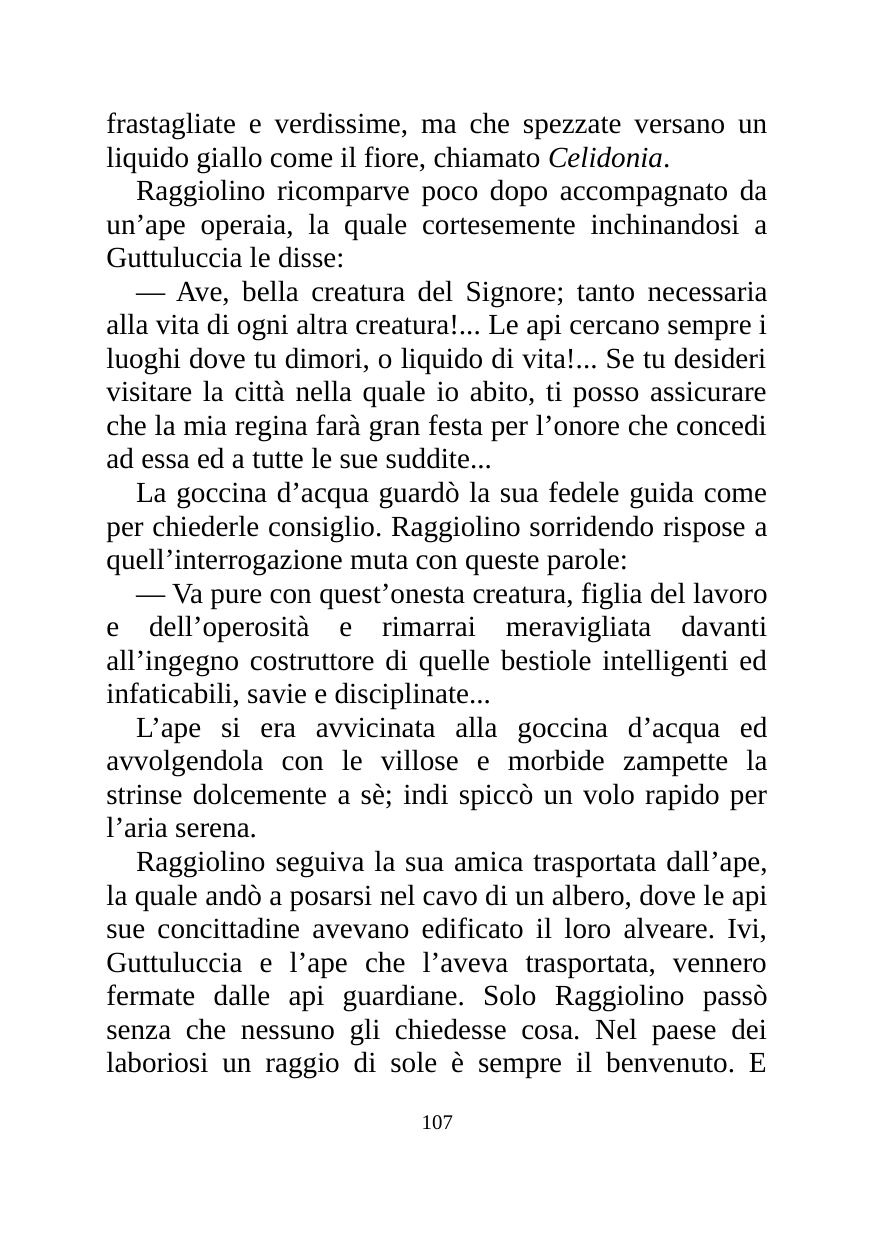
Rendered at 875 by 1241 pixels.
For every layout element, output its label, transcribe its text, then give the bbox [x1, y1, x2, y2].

text Raggiolino ricomparve poco dopo accompagnato da un’ape operaia, la quale cortesemente inchinandosi a Guttuluccia le disse: [106, 173, 768, 274]
text — Ave, bella creatura del Signore; tanto necessaria alla vita di ogni altra creatura!... Le api cercano sempre i luoghi dove tu dimori, o liquido di vita!... Se tu desideri visitare la città nella quale io abito, ti posso assicurare che la mia regina farà gran festa per l’onore che concedi ad essa ed a tutte le sue suddite... [106, 274, 768, 475]
text La goccina d’acqua guardò la sua fedele guida come per chiederle consiglio. Raggiolino sorridendo rispose a quell’interrogazione muta con queste parole: [106, 475, 768, 576]
text Raggiolino seguiva la sua amica trasportata dall’ape, la quale andò a posarsi nel cavo di un albero, dove le api sue concittadine avevano edificato il loro alveare. Ivi, Guttuluccia e l’ape che l’aveva trasportata, vennero fermate dalle api guardiane. Solo Raggiolino passò senza che nessuno gli chiedesse cosa. Nel paese dei laboriosi un raggio di sole è sempre il benvenuto. E [106, 844, 768, 1079]
text L’ape si era avvicinata alla goccina d’acqua ed avvolgendola con le villose e morbide zampette la strinse dolcemente a sè; indi spiccò un volo rapido per l’aria serena. [106, 710, 768, 844]
text — Va pure con quest’onesta creatura, figlia del lavoro e dell’operosità e rimarrai meravigliata davanti all’ingegno costruttore di quelle bestiole intelligenti ed infaticabili, savie e disciplinate... [106, 576, 768, 710]
text frastagliate e verdissime, ma che spezzate versano un liquido giallo come il fiore, chiamato Celidonia. [106, 106, 768, 173]
